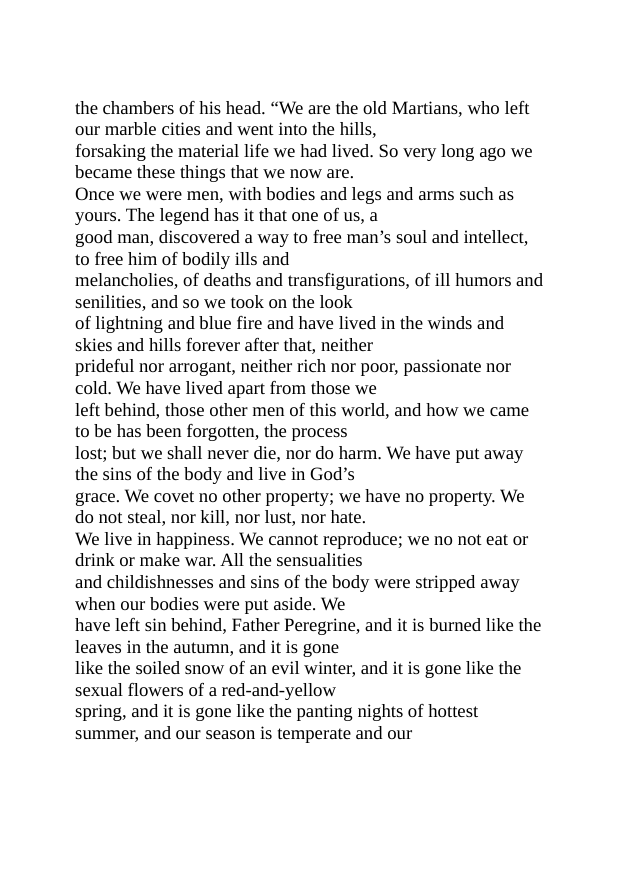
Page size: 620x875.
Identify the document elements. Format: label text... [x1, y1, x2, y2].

text the chambers of his head. “We are the old Martians, who left our marble cities and went into the hills, forsaking the material life we had lived. So very long ago we became these things that we now are. Once we were men, with bodies and legs and arms such as yours. The legend has it that one of us, a good man, discovered a way to free man’s soul and intellect, to free him of bodily ills and melancholies, of deaths and transfigurations, of ill humors and senilities, and so we took on the look of lightning and blue fire and have lived in the winds and skies and hills forever after that, neither prideful nor arrogant, neither rich nor poor, passionate nor cold. We have lived apart from those we left behind, those other men of this world, and how we came to be has been forgotten, the process lost; but we shall never die, nor do harm. We have put away the sins of the body and live in God’s grace. We covet no other property; we have no property. We do not steal, nor kill, nor lust, nor hate. We live in happiness. We cannot reproduce; we no not eat or drink or make war. All the sensualities and childishnesses and sins of the body were stripped away when our bodies were put aside. We have left sin behind, Father Peregrine, and it is burned like the leaves in the autumn, and it is gone like the soiled snow of an evil winter, and it is gone like the sexual flowers of a red-and-yellow spring, and it is gone like the panting nights of hottest summer, and our season is temperate and our [75, 75, 544, 743]
